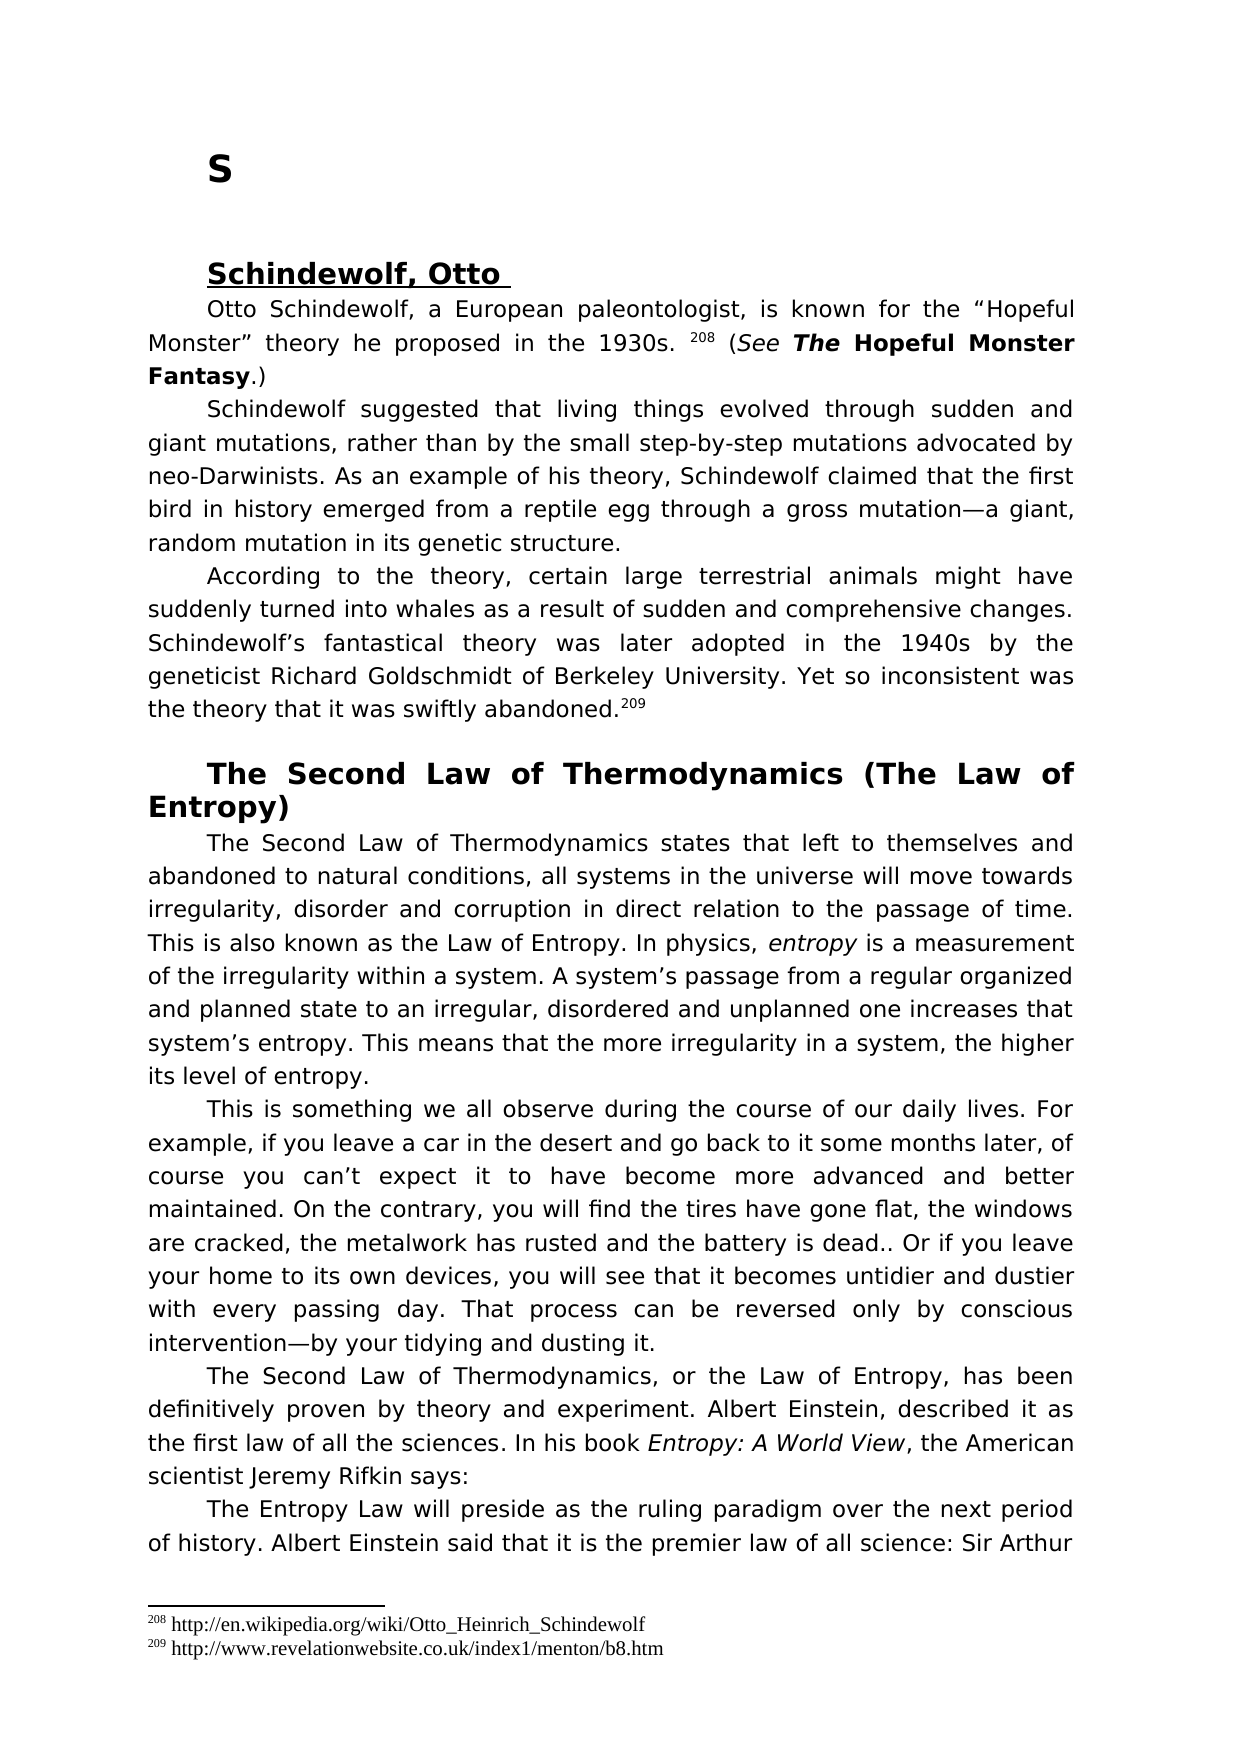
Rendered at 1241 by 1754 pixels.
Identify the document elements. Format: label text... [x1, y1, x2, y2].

text http://www.revelationwebsite.co.uk/index1/menton/b8.htm [148, 1636, 1093, 1660]
text Schindewolf, Otto [148, 258, 1075, 291]
text The Second Law of Thermodynamics, or the Law of Entropy, has been definitively proven by theory and experiment. Albert Einstein, described it as the first law of all the sciences. In his book Entropy: A World View, the American scientist Jeremy Rifkin says: [148, 1358, 1075, 1491]
text The Entropy Law will preside as the ruling paradigm over the next period of history. Albert Einstein said that it is the premier law of all science: Sir Arthur [148, 1491, 1075, 1558]
text http://en.wikipedia.org/wiki/Otto_Heinrich_Schindewolf [148, 1612, 1093, 1636]
text The Second Law of Thermodynamics (The Law of Entropy) [148, 758, 1075, 824]
text Schindewolf suggested that living things evolved through sudden and giant mutations, rather than by the small step-by-step mutations advocated by neo-Darwinists. As an example of his theory, Schindewolf claimed that the first bird in history emerged from a reptile egg through a gross mutation—a giant, random mutation in its genetic structure. [148, 391, 1075, 558]
text This is something we all observe during the course of our daily lives. For example, if you leave a car in the desert and go back to it some months later, of course you can’t expect it to have become more advanced and better maintained. On the contrary, you will find the tires have gone flat, the windows are cracked, the metalwork has rusted and the battery is dead.. Or if you leave your home to its own devices, you will see that it becomes untidier and dustier with every passing day. That process can be reversed only by conscious intervention—by your tidying and dusting it. [148, 1091, 1075, 1358]
text The Second Law of Thermodynamics states that left to themselves and abandoned to natural conditions, all systems in the universe will move towards irregularity, disorder and corruption in direct relation to the passage of time. This is also known as the Law of Entropy. In physics, entropy is a measurement of the irregularity within a system. A system’s passage from a regular organized and planned state to an irregular, disordered and unplanned one increases that system’s entropy. This means that the more irregularity in a system, the higher its level of entropy. [148, 824, 1075, 1091]
text S [148, 148, 1075, 191]
text According to the theory, certain large terrestrial animals might have suddenly turned into whales as a result of sudden and comprehensive changes. Schindewolf’s fantastical theory was later adopted in the 1940s by the geneticist Richard Goldschmidt of Berkeley University. Yet so inconsistent was the theory that it was swiftly abandoned. [148, 558, 1075, 724]
text Otto Schindewolf, a European paleontologist, is known for the “Hopeful Monster” theory he proposed in the 1930s. (See The Hopeful Monster Fantasy.) [148, 291, 1075, 391]
